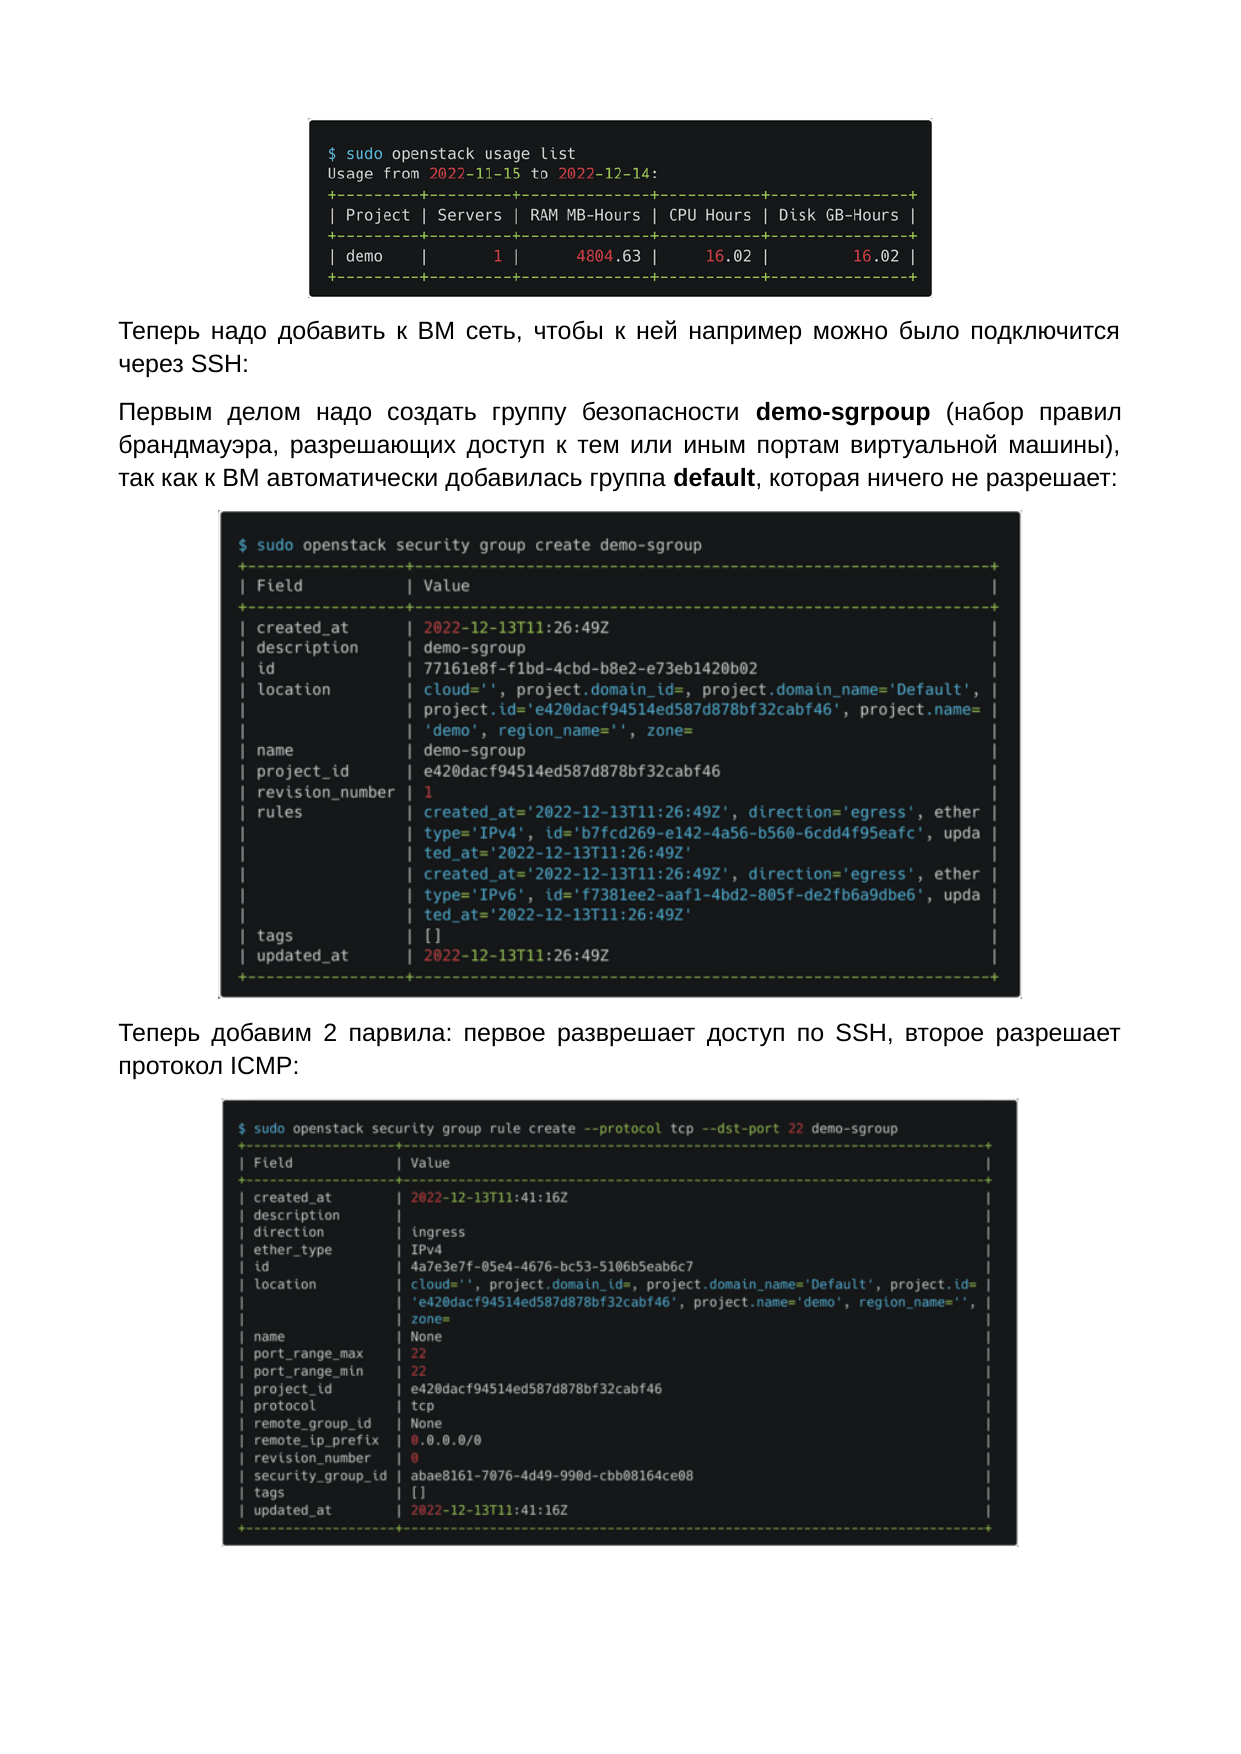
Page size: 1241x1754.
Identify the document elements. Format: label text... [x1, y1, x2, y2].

text Теперь надо добавить к ВМ сеть, чтобы к ней например можно было подключится через SSH: [118, 316, 1122, 378]
picture [221, 1098, 1019, 1547]
text Теперь добавим 2 парвила: первое разврешает доступ по SSH, второе разрешает протокол ICMP: [118, 1018, 1122, 1079]
picture [218, 510, 1023, 999]
picture [307, 118, 933, 298]
text Первым делом надо создать группу безопасности demo-sgrpoup (набор правил брандмауэра, разрешающих доступ к тем или иным портам виртуальной машины), так как к ВМ автоматически добавилась группа default, которая ничего не разрешает: [118, 397, 1122, 491]
